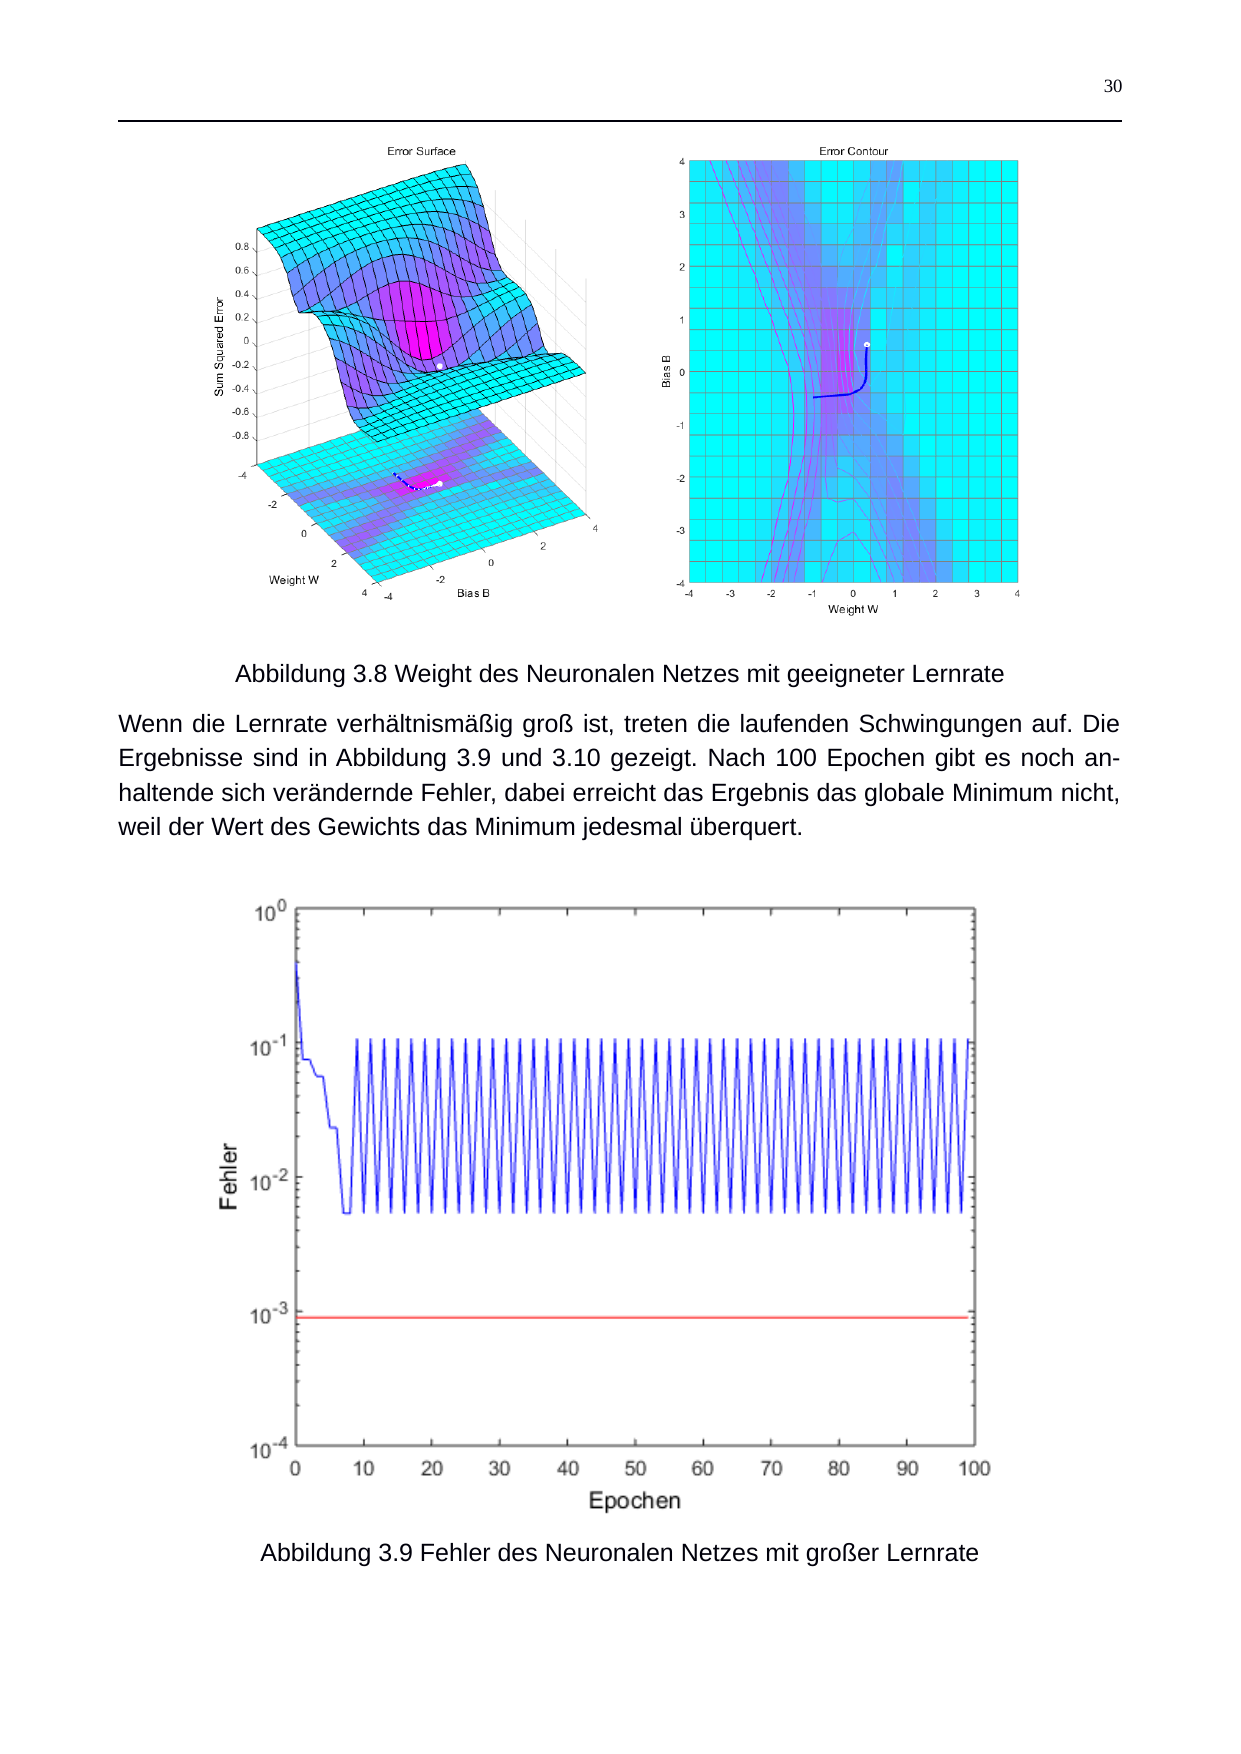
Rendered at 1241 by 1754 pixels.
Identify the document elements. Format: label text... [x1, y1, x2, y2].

picture [129, 122, 1111, 639]
text Abbildung 3.8 Weight des Neuronalen Netzes mit geeigneter Lernrate [118, 659, 1122, 688]
text Wenn die Lernrate verhältnismäßig groß ist, treten die laufenden Schwingungen auf. Die Ergebnisse sind in Abbildung 3.9 und 3.10 gezeigt. Nach 100 Epochen gibt es noch an-haltende sich verändernde Fehler, dabei erreicht das Ergebnis das globale Minimum nicht, weil der Wert des Gewichts das Minimum jedesmal überquert. [118, 708, 1122, 841]
picture [182, 861, 1058, 1518]
text Abbildung 3.9 Fehler des Neuronalen Netzes mit großer Lernrate [118, 1538, 1122, 1567]
